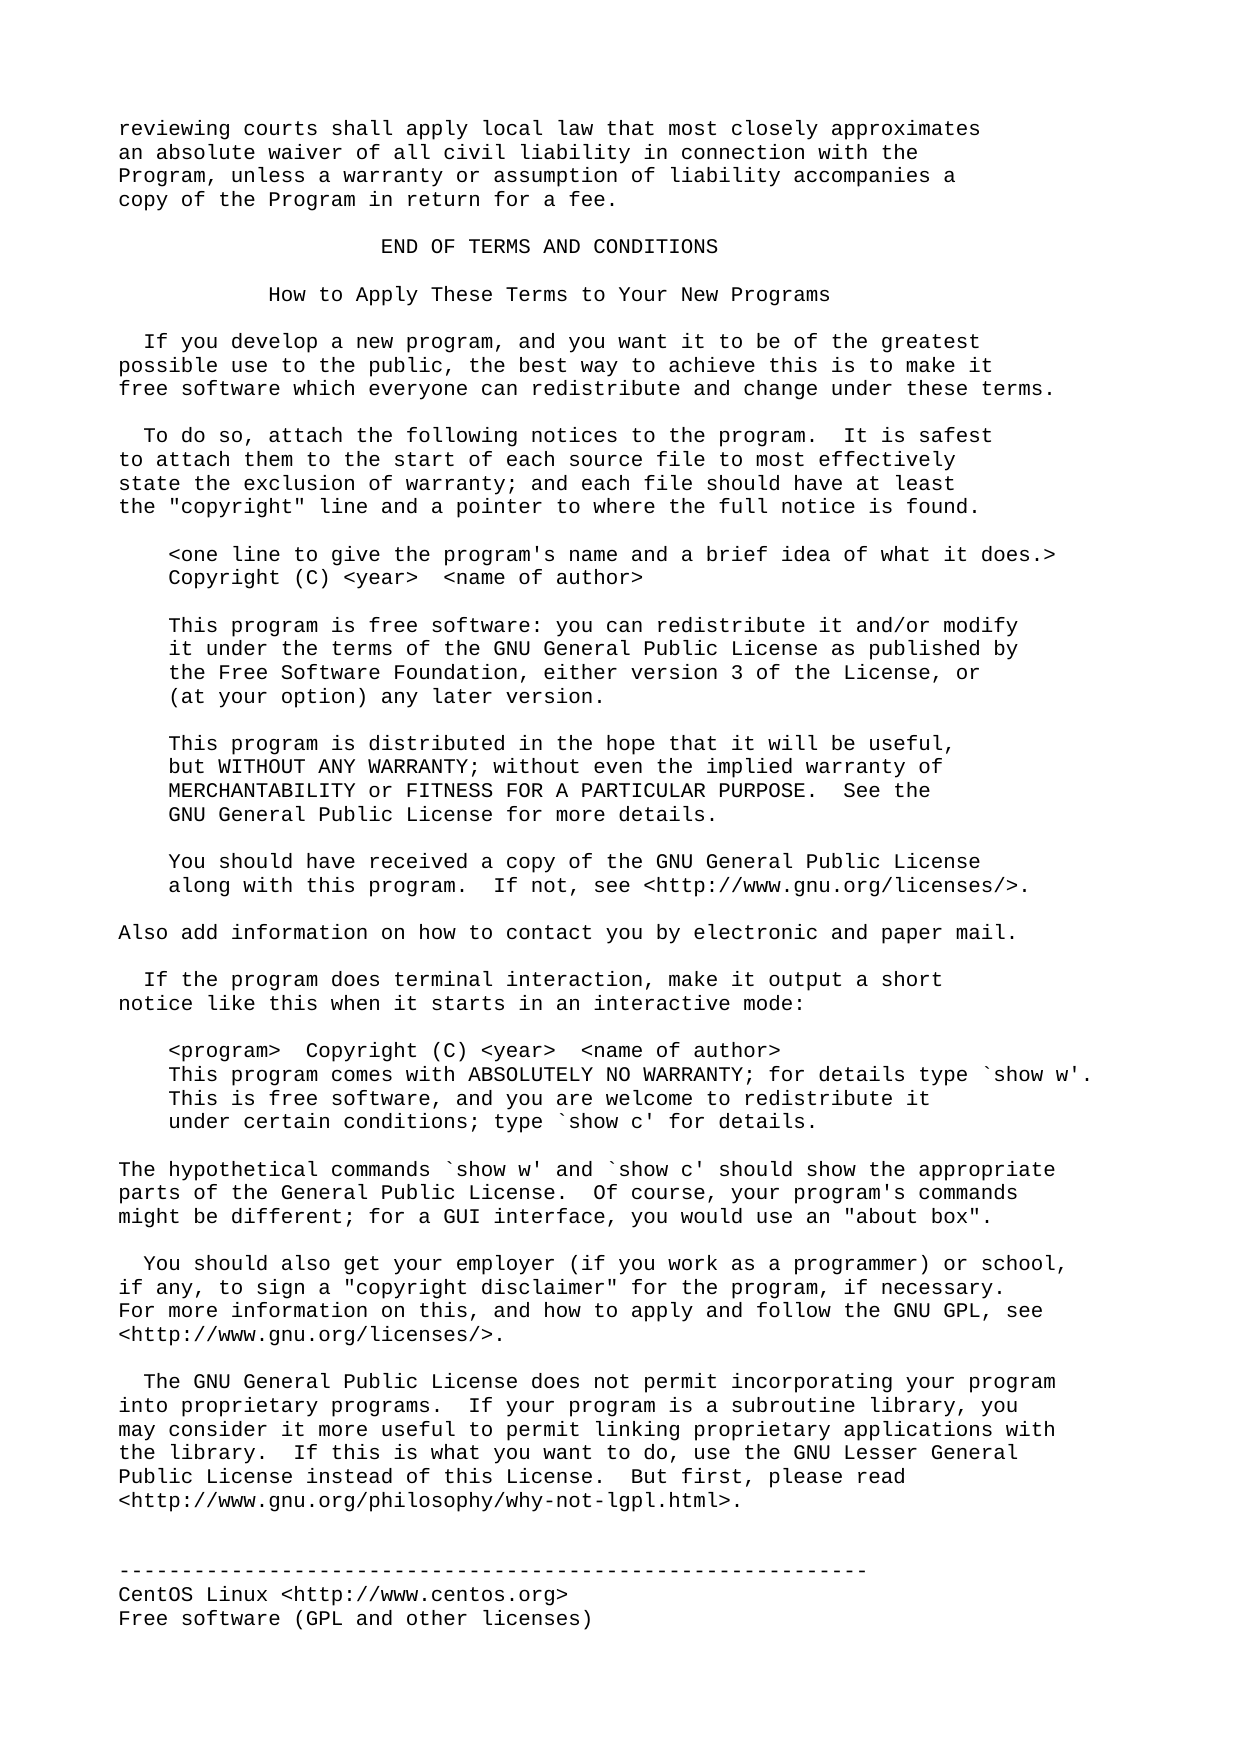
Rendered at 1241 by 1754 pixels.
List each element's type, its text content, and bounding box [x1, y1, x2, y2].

text the Free Software Foundation, either version 3 of the License, or [118, 662, 1122, 686]
text MERCHANTABILITY or FITNESS FOR A PARTICULAR PURPOSE. See the [118, 780, 1122, 804]
text Copyright (C) <year> <name of author> [118, 567, 1122, 591]
text along with this program. If not, see <http://www.gnu.org/licenses/>. [118, 875, 1122, 898]
text state the exclusion of warranty; and each file should have at least [118, 473, 1122, 496]
text This is free software, and you are welcome to redistribute it [118, 1088, 1122, 1111]
text to attach them to the start of each source file to most effectively [118, 449, 1122, 473]
text an absolute waiver of all civil liability in connection with the [118, 142, 1122, 165]
text GNU General Public License for more details. [118, 804, 1122, 827]
text might be different; for a GUI interface, you would use an "about box". [118, 1206, 1122, 1229]
text the library. If this is what you want to do, use the GNU Lesser General [118, 1442, 1122, 1466]
text If the program does terminal interaction, make it output a short [118, 969, 1122, 993]
text into proprietary programs. If your program is a subroutine library, you [118, 1395, 1122, 1419]
text <http://www.gnu.org/licenses/>. [118, 1324, 1122, 1348]
text <one line to give the program's name and a brief idea of what it does.> [118, 544, 1122, 567]
text The hypothetical commands `show w' and `show c' should show the appropriate [118, 1158, 1122, 1182]
text parts of the General Public License. Of course, your program's commands [118, 1182, 1122, 1206]
text This program is distributed in the hope that it will be useful, [118, 733, 1122, 757]
text free software which everyone can redistribute and change under these terms. [118, 378, 1122, 402]
text <http://www.gnu.org/philosophy/why-not-lgpl.html>. [118, 1489, 1122, 1513]
text Also add information on how to contact you by electronic and paper mail. [118, 922, 1122, 946]
text To do so, attach the following notices to the program. It is safest [118, 426, 1122, 449]
text END OF TERMS AND CONDITIONS [118, 236, 1122, 260]
text reviewing courts shall apply local law that most closely approximates [118, 118, 1122, 142]
text CentOS Linux <http://www.centos.org> [118, 1584, 1122, 1608]
text Public License instead of this License. But first, please read [118, 1466, 1122, 1489]
text You should also get your employer (if you work as a programmer) or school, [118, 1253, 1122, 1277]
text if any, to sign a "copyright disclaimer" for the program, if necessary. [118, 1277, 1122, 1300]
text under certain conditions; type `show c' for details. [118, 1111, 1122, 1135]
text This program is free software: you can redistribute it and/or modify [118, 615, 1122, 638]
text it under the terms of the GNU General Public License as published by [118, 638, 1122, 662]
text but WITHOUT ANY WARRANTY; without even the implied warranty of [118, 757, 1122, 780]
text Free software (GPL and other licenses) [118, 1608, 1122, 1631]
text Program, unless a warranty or assumption of liability accompanies a [118, 165, 1122, 189]
text You should have received a copy of the GNU General Public License [118, 851, 1122, 875]
text The GNU General Public License does not permit incorporating your program [118, 1371, 1122, 1395]
text possible use to the public, the best way to achieve this is to make it [118, 354, 1122, 378]
text How to Apply These Terms to Your New Programs [118, 284, 1122, 307]
text <program> Copyright (C) <year> <name of author> [118, 1040, 1122, 1064]
text ------------------------------------------------------------ [118, 1561, 1122, 1584]
text may consider it more useful to permit linking proprietary applications with [118, 1419, 1122, 1442]
text notice like this when it starts in an interactive mode: [118, 993, 1122, 1017]
text If you develop a new program, and you want it to be of the greatest [118, 331, 1122, 354]
text This program comes with ABSOLUTELY NO WARRANTY; for details type `show w'. [118, 1064, 1122, 1088]
text (at your option) any later version. [118, 686, 1122, 709]
text For more information on this, and how to apply and follow the GNU GPL, see [118, 1300, 1122, 1324]
text the "copyright" line and a pointer to where the full notice is found. [118, 496, 1122, 520]
text copy of the Program in return for a fee. [118, 189, 1122, 213]
